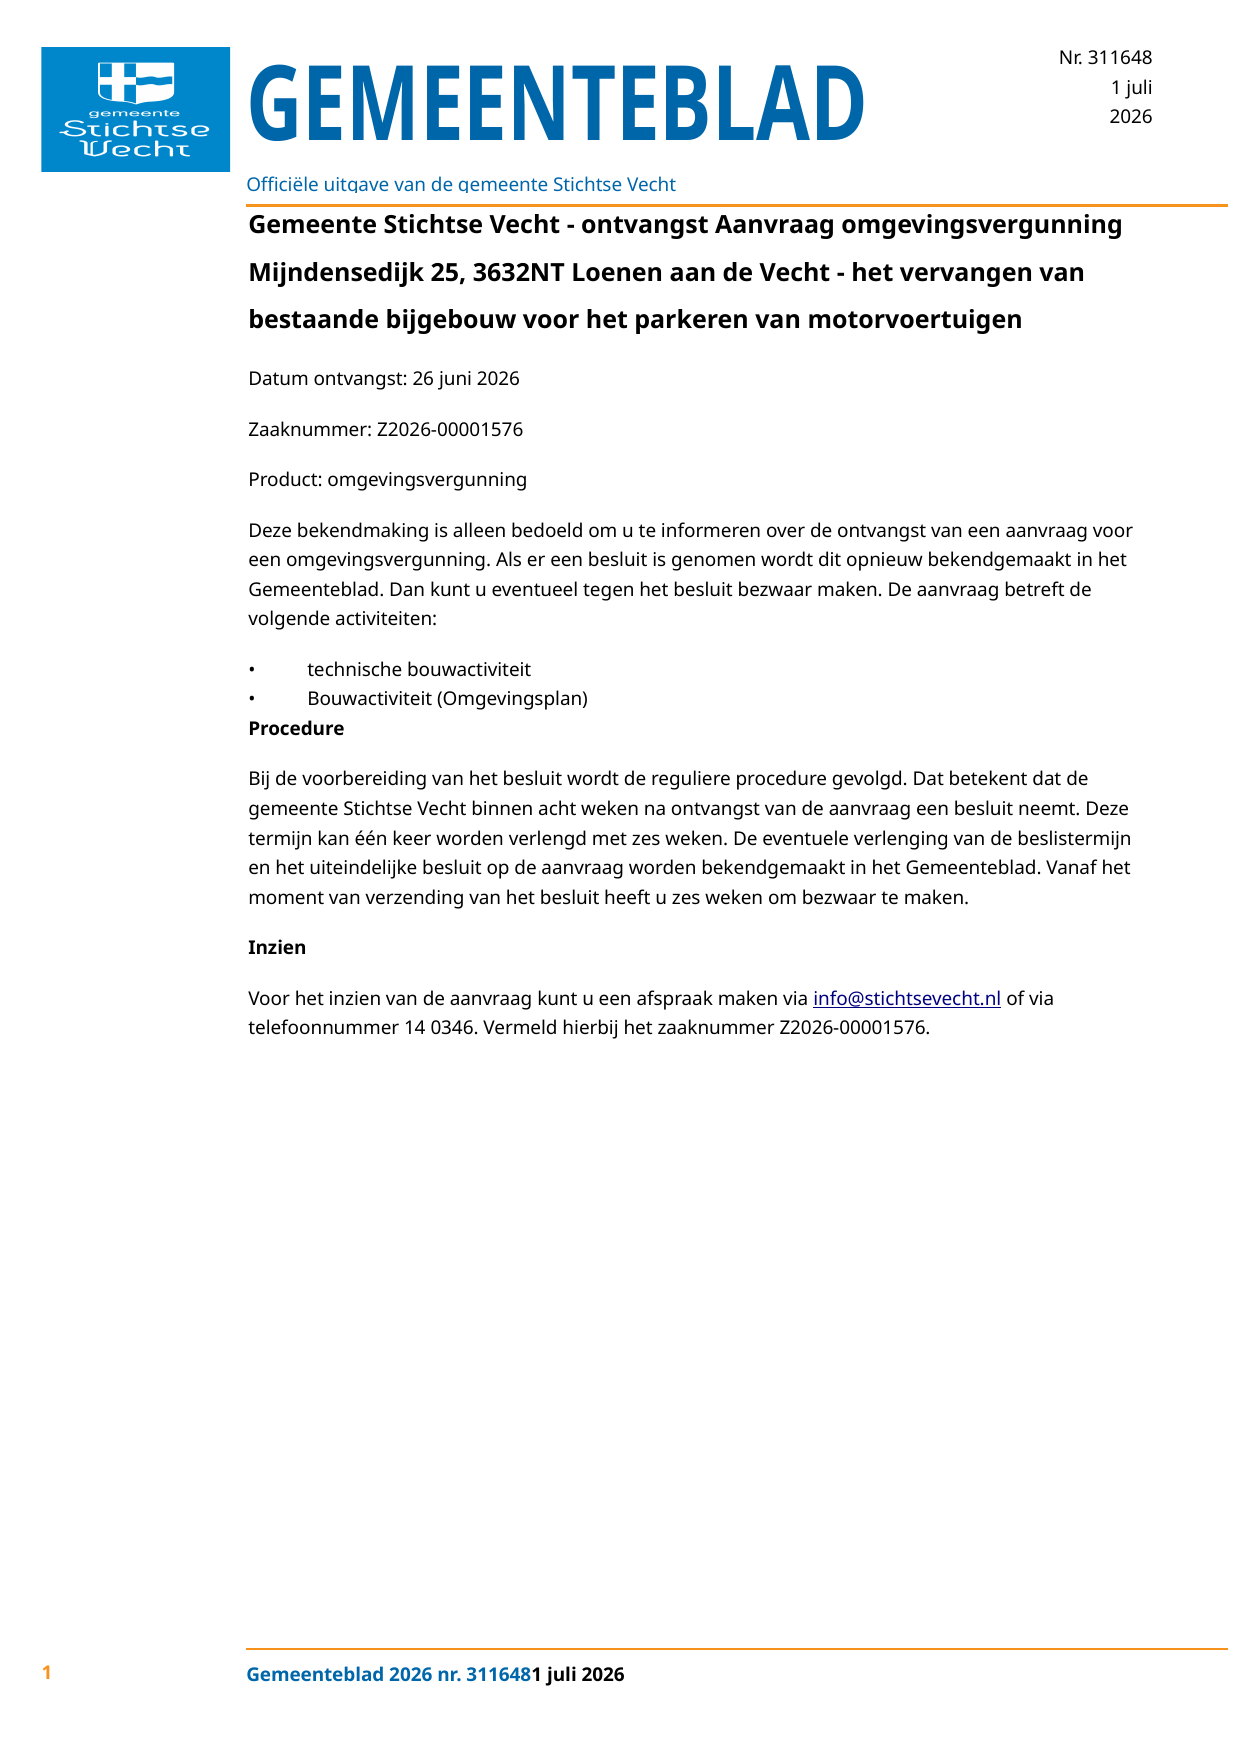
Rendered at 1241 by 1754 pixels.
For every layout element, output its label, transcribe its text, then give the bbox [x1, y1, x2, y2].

text Product: omgevingsvergunning [248, 466, 1152, 492]
text Procedure [248, 715, 1152, 741]
list technische bouwactiviteit [248, 656, 1152, 682]
text Voor het inzien van de aanvraag kunt u een afspraak maken via info@stichtsevecht.nl of via telefoonnummer 14 0346. Vermeld hierbij het zaaknummer Z2026-00001576. [248, 985, 1152, 1040]
text Bij de voorbereiding van het besluit wordt de reguliere procedure gevolgd. Dat betekent dat de gemeente Stichtse Vecht binnen acht weken na ontvangst van de aanvraag een besluit neemt. Deze termijn kan één keer worden verlengd met zes weken. De eventuele verlenging van de beslistermijn en het uiteindelijke besluit op de aanvraag worden bekendgemaakt in het Gemeenteblad. Vanaf het moment van verzending van het besluit heeft u zes weken om bezwaar te maken. [248, 766, 1152, 909]
picture [137, 63, 174, 103]
picture [99, 63, 135, 101]
text Inzien [248, 934, 1152, 960]
text Datum ontvangst: 26 juni 2026 [248, 366, 1152, 391]
list Bouwactiviteit (Omgevingsplan) [248, 686, 1152, 711]
text Gemeente Stichtse Vecht - ontvangst Aanvraag omgevingsvergunning Mijndensedijk 25, 3632NT Loenen aan de Vecht - het vervangen van bestaande bijgebouw voor het parkeren van motorvoertuigen [248, 207, 1152, 336]
text Zaaknummer: Z2026-00001576 [248, 416, 1152, 442]
text Deze bekendmaking is alleen bedoeld om u te informeren over de ontvangst van een aanvraag voor een omgevingsvergunning. Als er een besluit is genomen wordt dit opnieuw bekendgemaakt in het Gemeenteblad. Dan kunt u eventueel tegen het besluit bezwaar maken. De aanvraag betreft de volgende activiteiten: [248, 517, 1152, 631]
